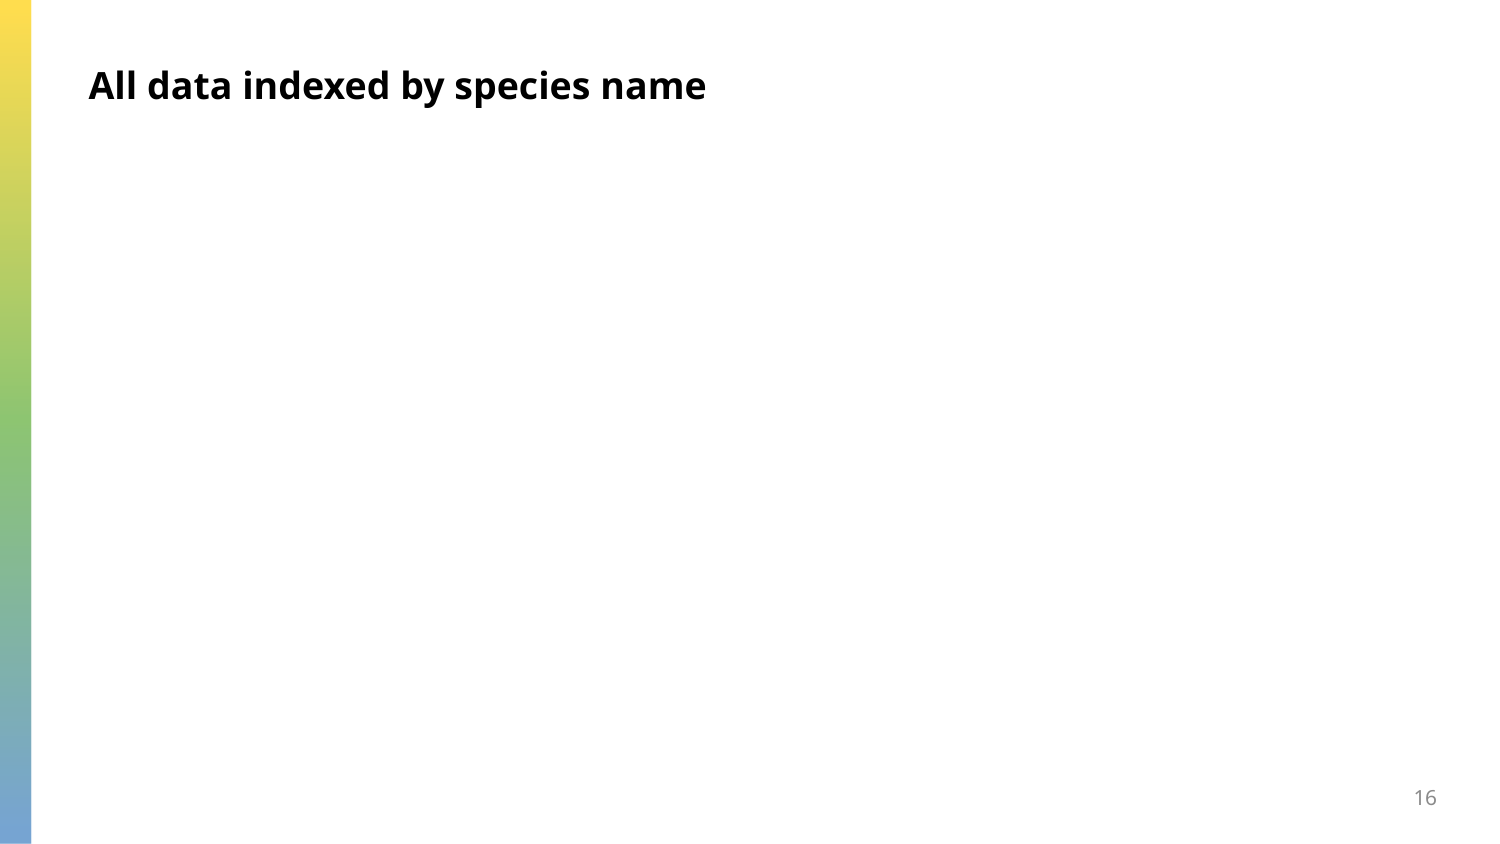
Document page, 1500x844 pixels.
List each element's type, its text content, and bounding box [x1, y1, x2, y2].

picture [0, 0, 1500, 844]
list All data indexed by species name [88, 61, 1442, 157]
